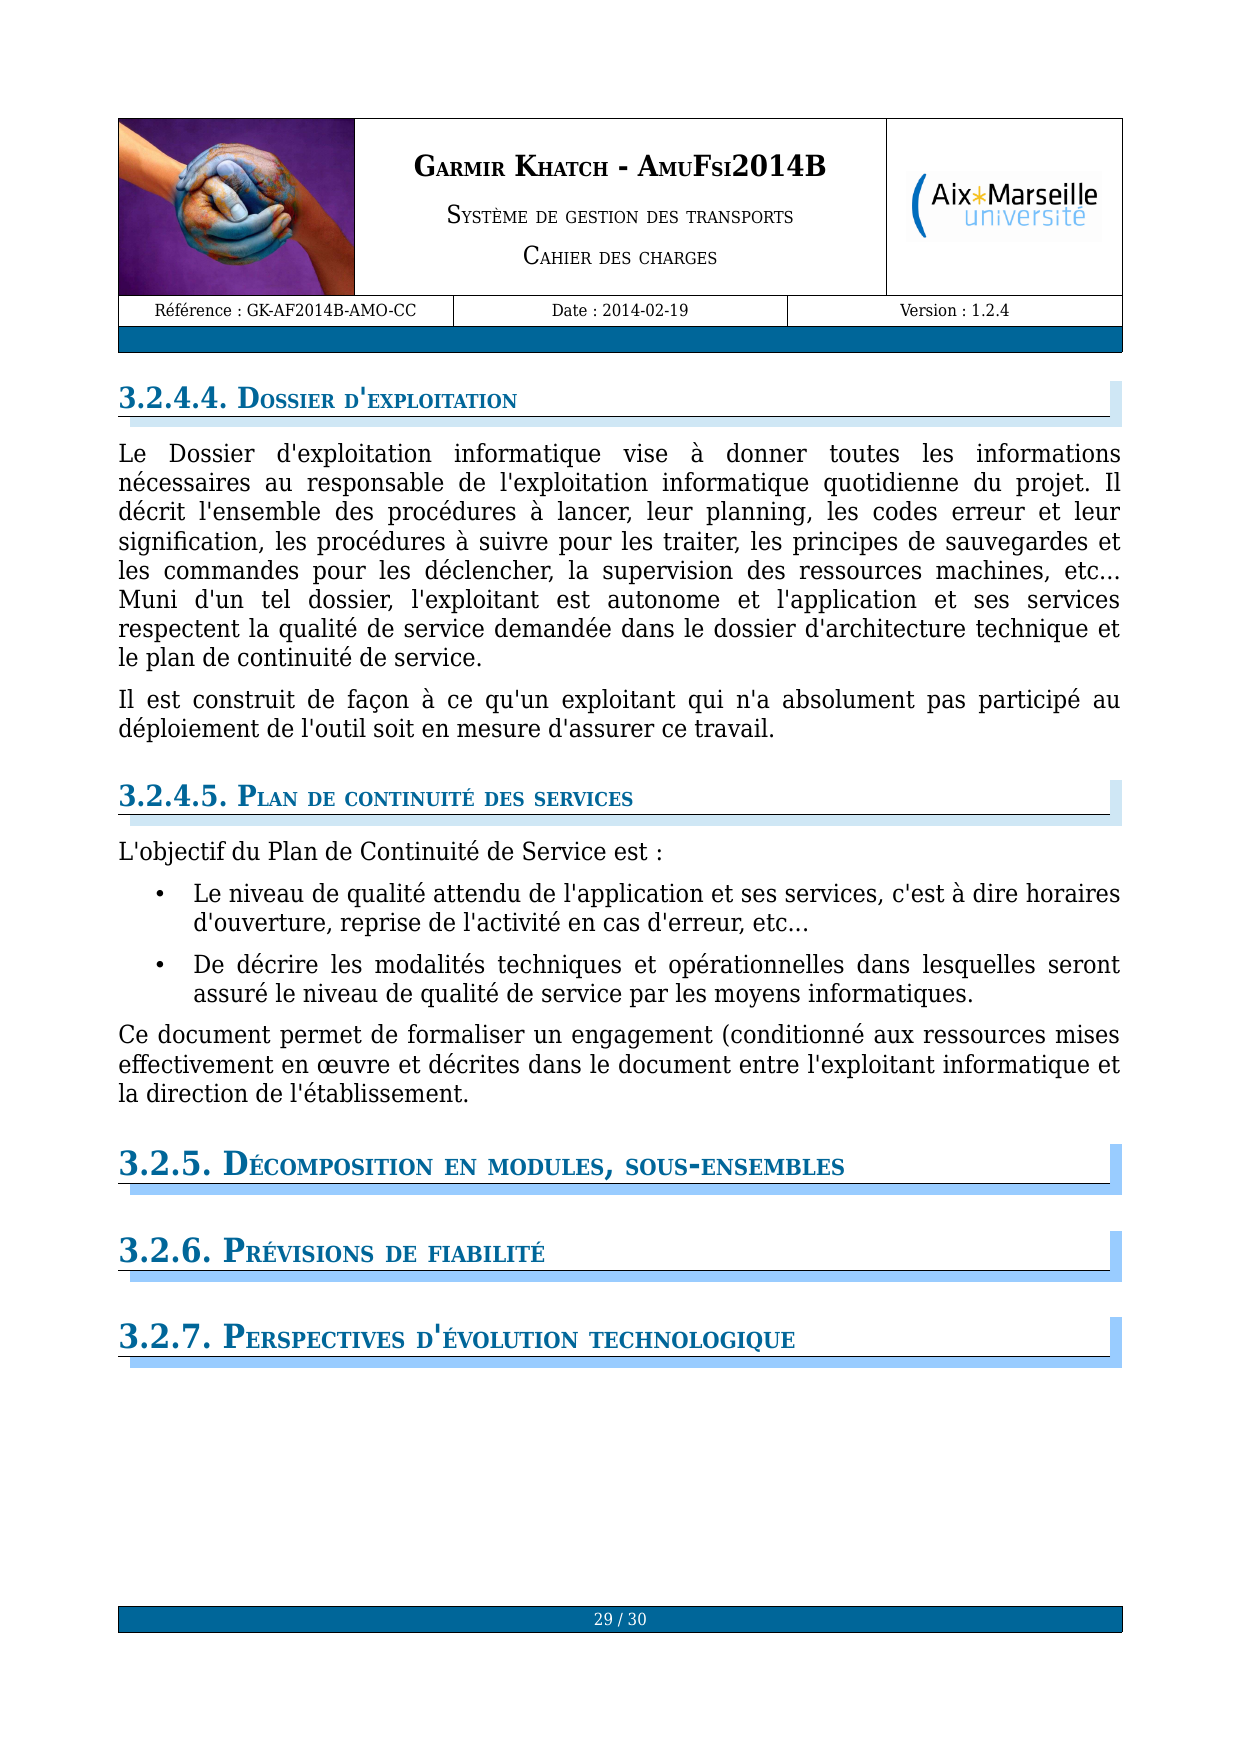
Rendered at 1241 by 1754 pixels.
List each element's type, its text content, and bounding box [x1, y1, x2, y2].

text Le Dossier d'exploitation informatique vise à donner toutes les informations nécessaires au responsable de l'exploitation informatique quotidienne du projet. Il décrit l'ensemble des procédures à lancer, leur planning, les codes erreur et leur signification, les procédures à suivre pour les traiter, les principes de sauvegardes et les commandes pour les déclencher, la supervision des ressources machines, etc... Muni d'un tel dossier, l'exploitant est autonome et l'application et ses services respectent la qualité de service demandée dans le dossier d'architecture technique et le plan de continuité de service. [118, 439, 1122, 672]
text Ce document permet de formaliser un engagement (conditionné aux ressources mises effectivement en œuvre et décrites dans le document entre l'exploitant informatique et la direction de l'établissement. [118, 1021, 1122, 1108]
subtitle Plan de continuité des services [118, 779, 1110, 814]
picture [119, 119, 354, 295]
list Le niveau de qualité attendu de l'application et ses services, c'est à dire horaires d'ouverture, reprise de l'activité en cas d'erreur, etc... [156, 879, 1122, 937]
subtitle Perspectives d'évolution technologique [118, 1317, 1110, 1356]
subtitle Prévisions de fiabilité [118, 1231, 1110, 1270]
subtitle Décomposition en modules, sous-ensembles [118, 1144, 1110, 1183]
text L'objectif du Plan de Continuité de Service est : [118, 837, 1122, 867]
subtitle Dossier d'exploitation [118, 381, 1110, 416]
text Il est construit de façon à ce qu'un exploitant qui n'a absolument pas participé au déploiement de l'outil soit en mesure d'assurer ce travail. [118, 685, 1122, 743]
picture [887, 126, 1122, 288]
list De décrire les modalités techniques et opérationnelles dans lesquelles seront assuré le niveau de qualité de service par les moyens informatiques. [156, 950, 1122, 1008]
